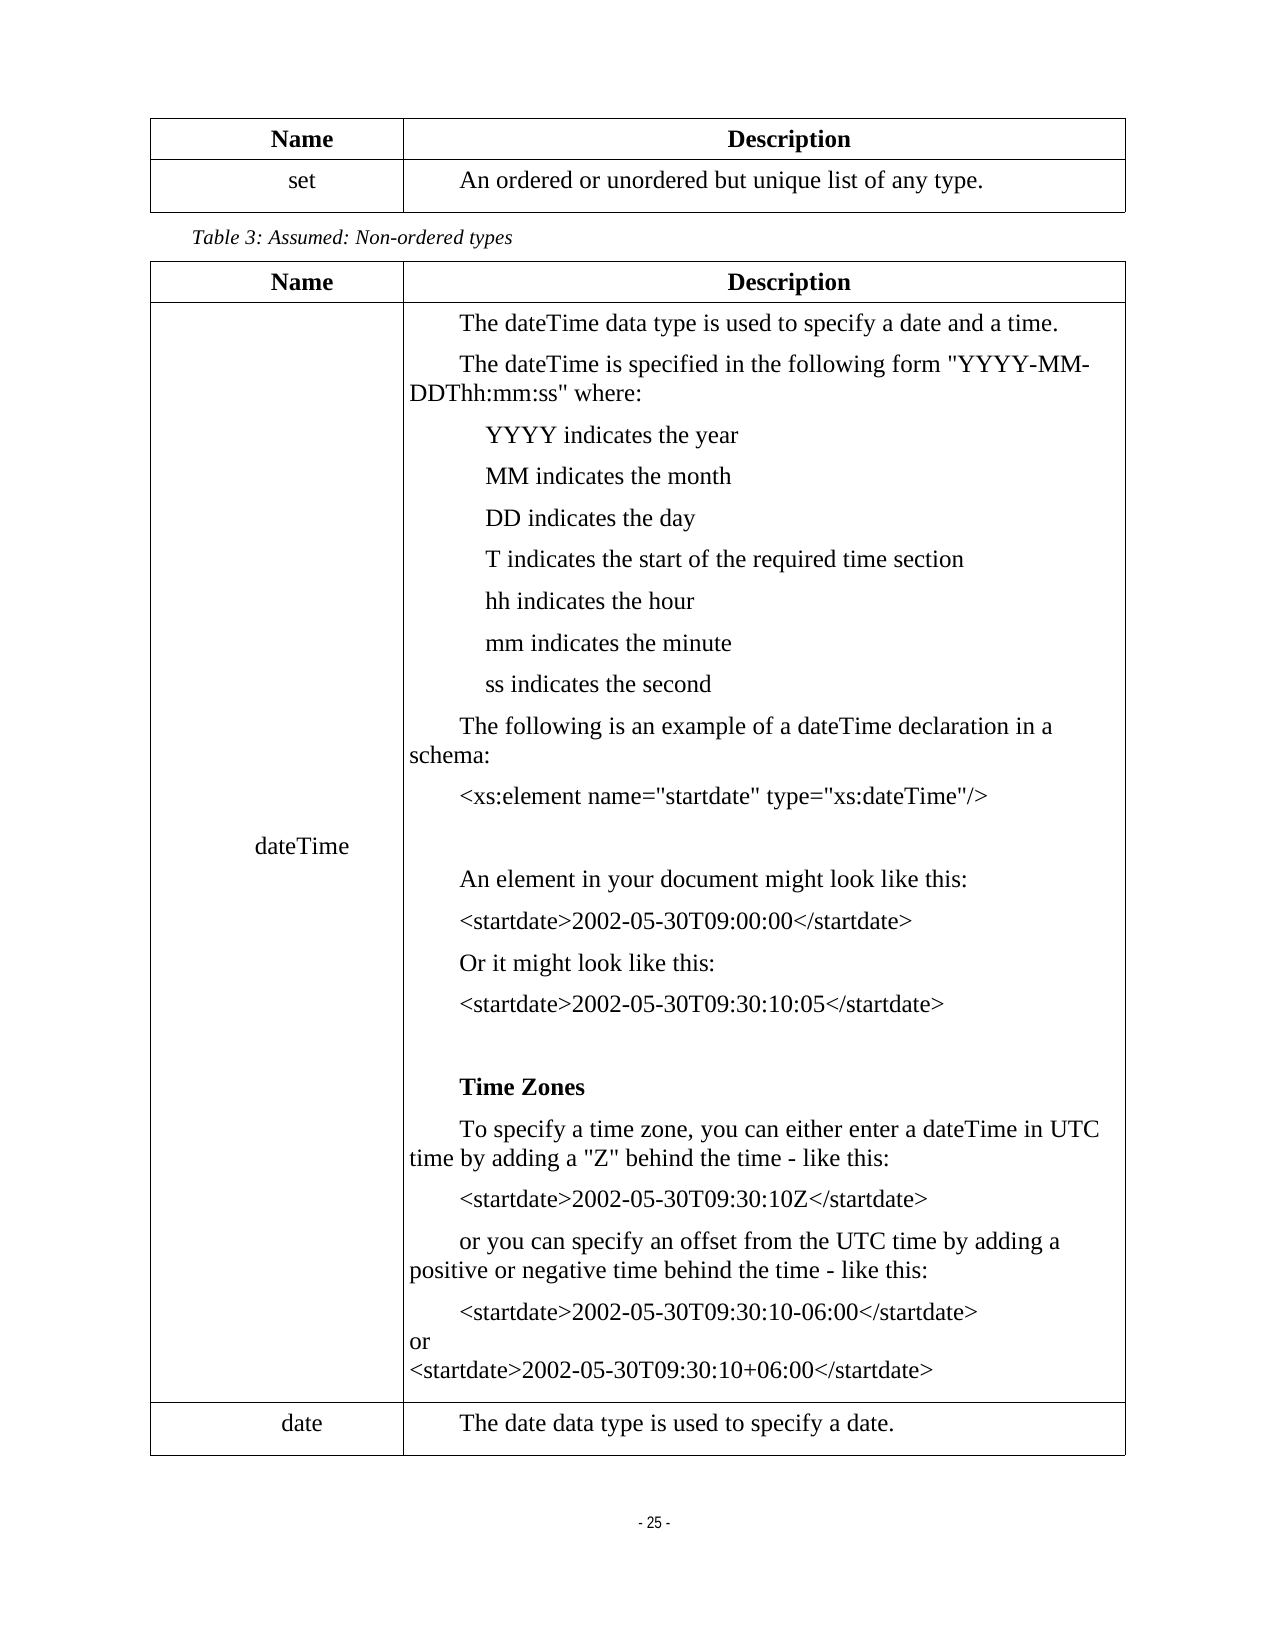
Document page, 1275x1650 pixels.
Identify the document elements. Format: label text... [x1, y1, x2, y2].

table_cell dateTime [151, 303, 403, 1402]
table_header Name [151, 262, 403, 302]
table_cell The dateTime data type is used to specify a date and a time. The dateTime is specified in the following form "YYYY-MM-DDThh:mm:ss" where: YYYY indicates the year MM indicates the month DD indicates the day T indicates the start of the required time section hh indicates the hour mm indicates the minute ss indicates the second The following is an example of a dateTime declaration in a schema: <xs:element name="startdate" type="xs:dateTime"/> An element in your document might look like this: <startdate>2002-05-30T09:00:00</startdate> Or it might look like this: <startdate>2002-05-30T09:30:10:05</startdate> Time Zones To specify a time zone, you can either enter a dateTime in UTC time by adding a "Z" behind the time - like this: <startdate>2002-05-30T09:30:10Z</startdate> or you can specify an offset from the UTC time by adding a positive or negative time behind the time - like this: <startdate>2002-05-30T09:30:10-06:00</startdate> or <startdate>2002-05-30T09:30:10+06:00</startdate> [404, 303, 1125, 1402]
table_header Name [151, 119, 403, 159]
text Table 3: Assumed: Non-ordered types [150, 224, 1125, 248]
table_header Description [404, 262, 1125, 302]
table_header Description [404, 119, 1125, 159]
table_cell date [151, 1403, 403, 1455]
table_cell An ordered or unordered but unique list of any type. [404, 160, 1125, 212]
table_cell The date data type is used to specify a date. [404, 1403, 1125, 1455]
table_cell set [151, 160, 403, 212]
